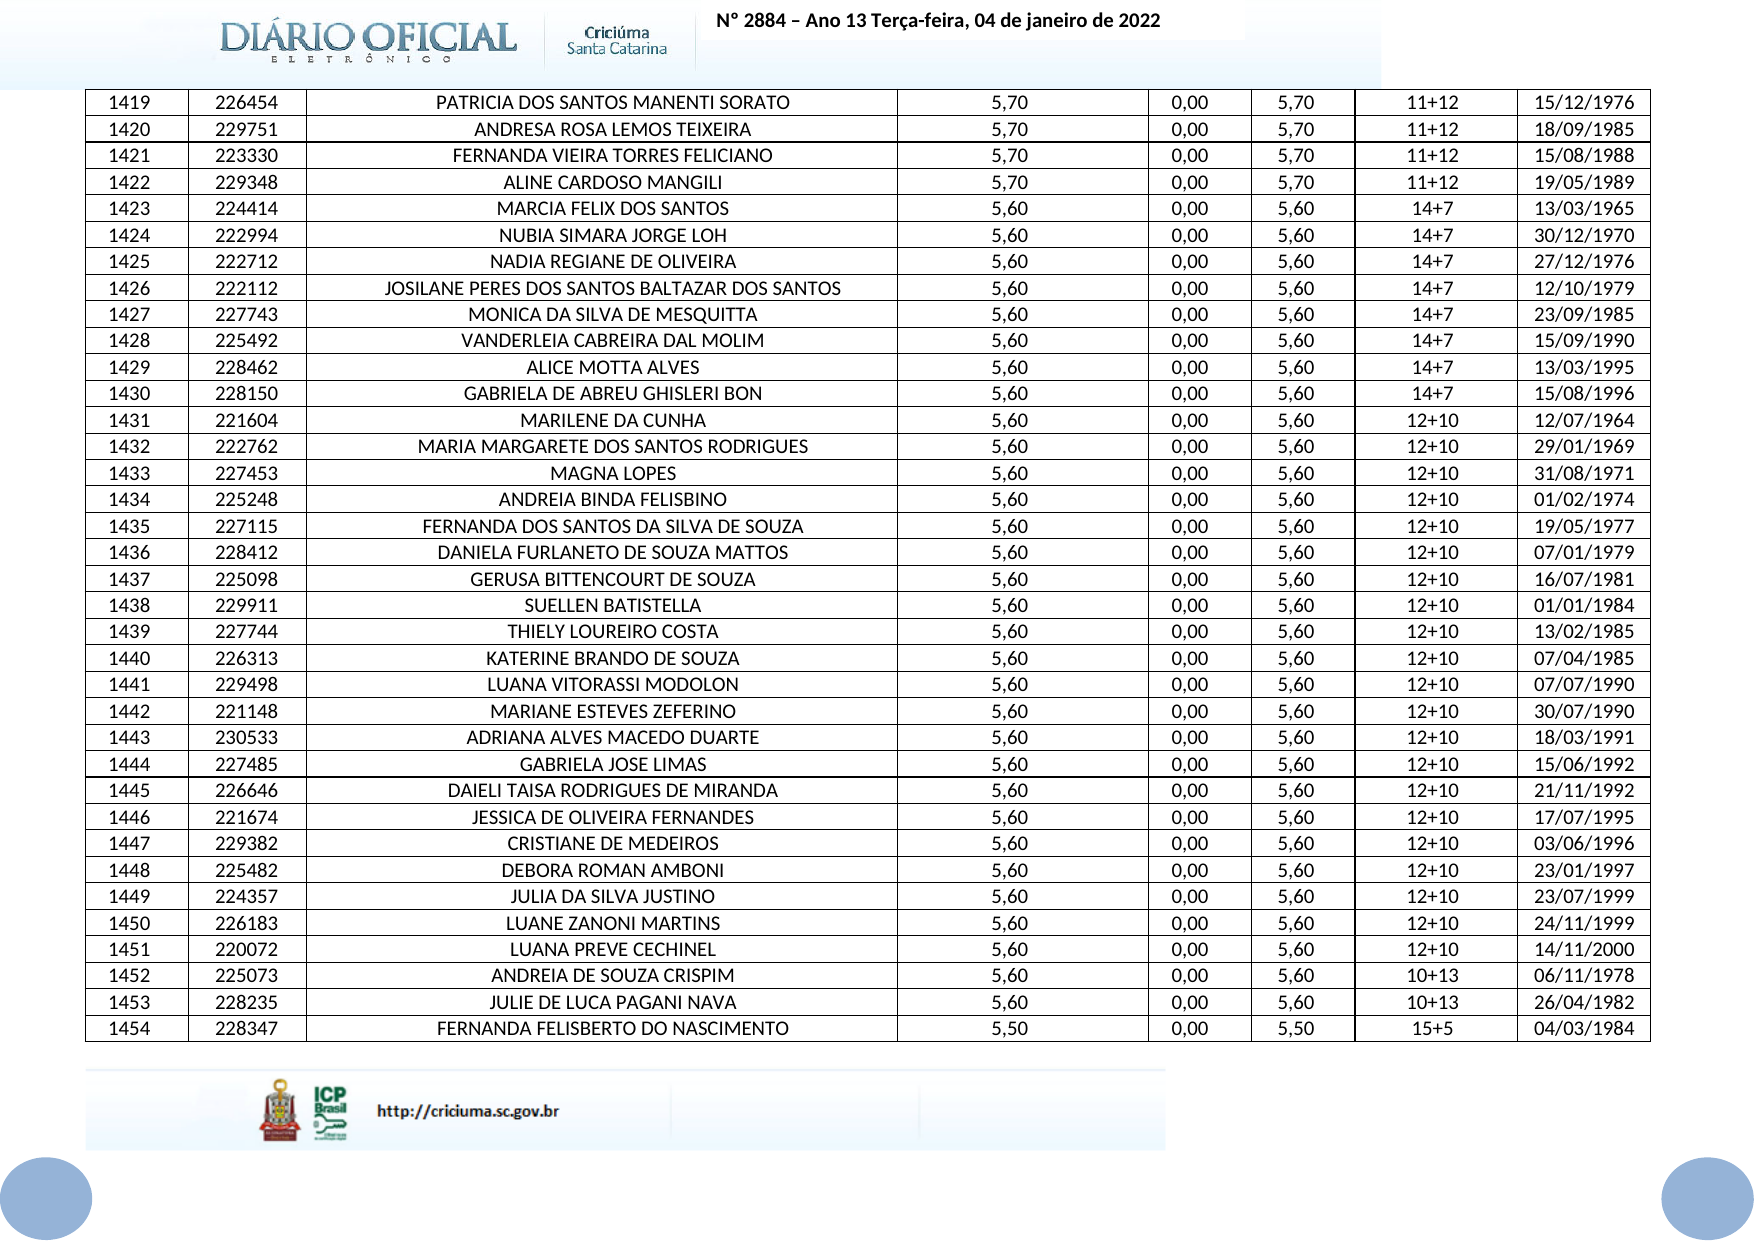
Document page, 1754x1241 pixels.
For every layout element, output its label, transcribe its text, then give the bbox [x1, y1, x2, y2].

table_cell 14+7 [1356, 328, 1517, 353]
table_cell 5,60 [1252, 222, 1354, 247]
table_cell FERNANDA FELISBERTO DO NASCIMENTO [307, 1016, 897, 1041]
table_cell MARIA MARGARETE DOS SANTOS RODRIGUES [307, 434, 897, 459]
table_cell ADRIANA ALVES MACEDO DUARTE [307, 725, 897, 750]
table_cell MARCIA FELIX DOS SANTOS [307, 195, 897, 221]
table_cell 0,00 [1149, 486, 1251, 512]
table_cell 01/01/1984 [1518, 592, 1650, 618]
table_cell 27/12/1976 [1518, 248, 1650, 274]
table_cell 14+7 [1356, 301, 1517, 327]
table_cell GABRIELA JOSE LIMAS [307, 751, 897, 776]
table_cell 1420 [86, 116, 188, 141]
table_cell 0,00 [1149, 275, 1251, 300]
table_cell 13/03/1995 [1518, 354, 1650, 379]
table_cell 12+10 [1356, 592, 1517, 618]
table_cell 12/10/1979 [1518, 275, 1650, 300]
table_cell 5,60 [1252, 195, 1354, 221]
table_cell 31/08/1971 [1518, 460, 1650, 485]
table_cell 07/01/1979 [1518, 539, 1650, 565]
table_cell 5,60 [1252, 381, 1354, 406]
table_cell MARILENE DA CUNHA [307, 407, 897, 432]
table_cell 12+10 [1356, 486, 1517, 512]
table_cell 12+10 [1356, 751, 1517, 776]
table_cell 0,00 [1149, 381, 1251, 406]
table_cell 226646 [189, 778, 306, 803]
table_cell 5,60 [898, 328, 1148, 353]
table_cell 5,60 [1252, 963, 1354, 988]
table_cell 1443 [86, 725, 188, 750]
table_cell 226454 [189, 90, 306, 115]
table_cell 23/09/1985 [1518, 301, 1650, 327]
table_cell 5,60 [898, 963, 1148, 988]
table_cell 5,60 [1252, 910, 1354, 935]
table_cell 5,60 [898, 434, 1148, 459]
table_cell CRISTIANE DE MEDEIROS [307, 830, 897, 856]
table_cell 03/06/1996 [1518, 830, 1650, 856]
table_cell 0,00 [1149, 963, 1251, 988]
table_cell 1453 [86, 989, 188, 1014]
table_cell 5,70 [898, 90, 1148, 115]
table_cell 0,00 [1149, 169, 1251, 194]
table_cell 228347 [189, 1016, 306, 1041]
table_cell ANDRESA ROSA LEMOS TEIXEIRA [307, 116, 897, 141]
table_cell 5,60 [898, 910, 1148, 935]
table_cell 12+10 [1356, 460, 1517, 485]
table_cell 1445 [86, 778, 188, 803]
table_cell LUANE ZANONI MARTINS [307, 910, 897, 935]
table_cell 5,60 [1252, 936, 1354, 962]
table_cell 11+12 [1356, 169, 1517, 194]
table_cell 14+7 [1356, 275, 1517, 300]
table_cell 228235 [189, 989, 306, 1014]
table_cell 5,60 [1252, 672, 1354, 697]
table_cell 1421 [86, 143, 188, 168]
table_cell 228150 [189, 381, 306, 406]
table_cell 1446 [86, 804, 188, 829]
table_cell 5,60 [1252, 804, 1354, 829]
table_cell 04/03/1984 [1518, 1016, 1650, 1041]
table_cell 16/07/1981 [1518, 566, 1650, 591]
table_cell 223330 [189, 143, 306, 168]
table_cell 5,60 [1252, 830, 1354, 856]
table_cell NADIA REGIANE DE OLIVEIRA [307, 248, 897, 274]
table_cell 5,70 [898, 143, 1148, 168]
table_cell 13/02/1985 [1518, 619, 1650, 644]
table_cell 5,60 [1252, 751, 1354, 776]
table_cell 12+10 [1356, 407, 1517, 432]
table_cell 5,60 [1252, 513, 1354, 538]
table_cell 227744 [189, 619, 306, 644]
table_cell 12+10 [1356, 539, 1517, 565]
table_cell 15+5 [1356, 1016, 1517, 1041]
table_cell 5,70 [898, 116, 1148, 141]
table_cell 227485 [189, 751, 306, 776]
table_cell 29/01/1969 [1518, 434, 1650, 459]
table_cell 0,00 [1149, 116, 1251, 141]
table_cell 18/09/1985 [1518, 116, 1650, 141]
table_cell 222112 [189, 275, 306, 300]
table_cell 1425 [86, 248, 188, 274]
table_cell 06/11/1978 [1518, 963, 1650, 988]
table_cell 12+10 [1356, 566, 1517, 591]
table_cell 12+10 [1356, 513, 1517, 538]
table_cell 5,60 [898, 539, 1148, 565]
table_cell 12+10 [1356, 672, 1517, 697]
table_cell 15/08/1996 [1518, 381, 1650, 406]
table_cell 12+10 [1356, 619, 1517, 644]
table_cell 14+7 [1356, 354, 1517, 379]
table_cell 12+10 [1356, 883, 1517, 909]
table_cell 5,60 [1252, 486, 1354, 512]
table_cell 5,60 [898, 936, 1148, 962]
table_cell 5,60 [1252, 778, 1354, 803]
table_cell 225248 [189, 486, 306, 512]
table_cell 0,00 [1149, 143, 1251, 168]
table_cell 12+10 [1356, 857, 1517, 882]
table_cell 0,00 [1149, 248, 1251, 274]
table_cell 19/05/1989 [1518, 169, 1650, 194]
table_cell MONICA DA SILVA DE MESQUITTA [307, 301, 897, 327]
table_cell 227453 [189, 460, 306, 485]
table_cell 5,70 [1252, 116, 1354, 141]
table_cell 5,50 [898, 1016, 1148, 1041]
table_cell DANIELA FURLANETO DE SOUZA MATTOS [307, 539, 897, 565]
table_cell 10+13 [1356, 963, 1517, 988]
table_cell 225482 [189, 857, 306, 882]
table_cell ALINE CARDOSO MANGILI [307, 169, 897, 194]
table_cell 0,00 [1149, 619, 1251, 644]
table_cell MAGNA LOPES [307, 460, 897, 485]
table_cell 5,60 [898, 619, 1148, 644]
table_cell 1424 [86, 222, 188, 247]
table_cell 1450 [86, 910, 188, 935]
table_cell 0,00 [1149, 830, 1251, 856]
table_cell 1426 [86, 275, 188, 300]
table_cell 07/04/1985 [1518, 645, 1650, 671]
table_cell VANDERLEIA CABREIRA DAL MOLIM [307, 328, 897, 353]
table_cell 225098 [189, 566, 306, 591]
table_cell 224357 [189, 883, 306, 909]
table_cell 5,60 [898, 275, 1148, 300]
table_cell 14+7 [1356, 248, 1517, 274]
table_cell 10+13 [1356, 989, 1517, 1014]
table_cell 5,60 [1252, 539, 1354, 565]
table_cell 5,60 [1252, 645, 1354, 671]
table_cell LUANA VITORASSI MODOLON [307, 672, 897, 697]
table_cell 0,00 [1149, 407, 1251, 432]
table_cell 0,00 [1149, 301, 1251, 327]
table_cell 227743 [189, 301, 306, 327]
table_cell 1444 [86, 751, 188, 776]
table_cell 221674 [189, 804, 306, 829]
table_cell 221148 [189, 698, 306, 723]
table_cell 5,60 [1252, 989, 1354, 1014]
table_cell 01/02/1974 [1518, 486, 1650, 512]
table_cell 5,60 [898, 883, 1148, 909]
table_cell 229911 [189, 592, 306, 618]
table_cell 5,60 [898, 698, 1148, 723]
table_cell 5,50 [1252, 1016, 1354, 1041]
table_cell 229498 [189, 672, 306, 697]
table_cell ANDREIA DE SOUZA CRISPIM [307, 963, 897, 988]
table_cell LUANA PREVE CECHINEL [307, 936, 897, 962]
table_cell 5,60 [898, 301, 1148, 327]
table_cell ANDREIA BINDA FELISBINO [307, 486, 897, 512]
table_cell 5,60 [898, 513, 1148, 538]
table_cell 227115 [189, 513, 306, 538]
table_cell 5,60 [898, 672, 1148, 697]
table_cell 1436 [86, 539, 188, 565]
table_cell 5,60 [1252, 619, 1354, 644]
table_cell 0,00 [1149, 539, 1251, 565]
table_cell 228462 [189, 354, 306, 379]
table_cell 30/12/1970 [1518, 222, 1650, 247]
table_cell 0,00 [1149, 354, 1251, 379]
table_cell 0,00 [1149, 936, 1251, 962]
table_cell DAIELI TAISA RODRIGUES DE MIRANDA [307, 778, 897, 803]
table_cell 5,60 [898, 804, 1148, 829]
table_cell 5,60 [898, 407, 1148, 432]
table_cell KATERINE BRANDO DE SOUZA [307, 645, 897, 671]
table_cell 0,00 [1149, 645, 1251, 671]
table_cell 5,60 [1252, 275, 1354, 300]
table_cell 19/05/1977 [1518, 513, 1650, 538]
table_cell 12+10 [1356, 645, 1517, 671]
table_cell 11+12 [1356, 143, 1517, 168]
table_cell 5,60 [1252, 434, 1354, 459]
table_cell 1434 [86, 486, 188, 512]
table_cell 5,70 [1252, 90, 1354, 115]
table_cell 5,60 [1252, 592, 1354, 618]
table_cell 0,00 [1149, 460, 1251, 485]
table_cell 0,00 [1149, 434, 1251, 459]
table_cell 0,00 [1149, 90, 1251, 115]
table_cell GABRIELA DE ABREU GHISLERI BON [307, 381, 897, 406]
table_cell 24/11/1999 [1518, 910, 1650, 935]
table_cell 15/08/1988 [1518, 143, 1650, 168]
table_cell 0,00 [1149, 698, 1251, 723]
table_cell 18/03/1991 [1518, 725, 1650, 750]
table_cell 15/12/1976 [1518, 90, 1650, 115]
table_cell 1440 [86, 645, 188, 671]
table_cell 14+7 [1356, 222, 1517, 247]
table_cell 1441 [86, 672, 188, 697]
table_cell 5,60 [898, 830, 1148, 856]
table_cell 1437 [86, 566, 188, 591]
table_cell 21/11/1992 [1518, 778, 1650, 803]
table_cell 14/11/2000 [1518, 936, 1650, 962]
table_cell 1432 [86, 434, 188, 459]
table_cell 0,00 [1149, 1016, 1251, 1041]
table_cell 0,00 [1149, 566, 1251, 591]
table_cell 12+10 [1356, 778, 1517, 803]
table_cell 5,60 [1252, 883, 1354, 909]
table_cell 1449 [86, 883, 188, 909]
table_cell 1454 [86, 1016, 188, 1041]
table_cell 0,00 [1149, 804, 1251, 829]
table_cell 11+12 [1356, 116, 1517, 141]
table_cell 1433 [86, 460, 188, 485]
table_cell 1428 [86, 328, 188, 353]
table_cell 14+7 [1356, 381, 1517, 406]
table_cell 1438 [86, 592, 188, 618]
table_cell 12/07/1964 [1518, 407, 1650, 432]
table_cell 5,60 [898, 857, 1148, 882]
table_cell 230533 [189, 725, 306, 750]
table_cell JOSILANE PERES DOS SANTOS BALTAZAR DOS SANTOS [307, 275, 897, 300]
table_cell 0,00 [1149, 222, 1251, 247]
table_cell 5,60 [898, 460, 1148, 485]
table_cell FERNANDA VIEIRA TORRES FELICIANO [307, 143, 897, 168]
table_cell 5,70 [1252, 169, 1354, 194]
table_cell 0,00 [1149, 328, 1251, 353]
table_cell 5,60 [898, 195, 1148, 221]
table_cell 5,60 [1252, 460, 1354, 485]
table_cell 0,00 [1149, 592, 1251, 618]
table_cell 5,60 [898, 354, 1148, 379]
table_cell 5,60 [898, 566, 1148, 591]
table_cell 0,00 [1149, 725, 1251, 750]
table_cell THIELY LOUREIRO COSTA [307, 619, 897, 644]
table_cell 1439 [86, 619, 188, 644]
table_cell 1442 [86, 698, 188, 723]
table_cell 5,60 [1252, 301, 1354, 327]
table_cell 5,60 [898, 751, 1148, 776]
table_cell 226313 [189, 645, 306, 671]
table_cell 12+10 [1356, 698, 1517, 723]
table_cell 5,60 [898, 222, 1148, 247]
table_cell 1423 [86, 195, 188, 221]
table_cell 1422 [86, 169, 188, 194]
table_cell JULIE DE LUCA PAGANI NAVA [307, 989, 897, 1014]
table_cell DEBORA ROMAN AMBONI [307, 857, 897, 882]
table_cell JESSICA DE OLIVEIRA FERNANDES [307, 804, 897, 829]
table_cell 17/07/1995 [1518, 804, 1650, 829]
table_cell 5,60 [1252, 354, 1354, 379]
table_cell 5,60 [1252, 407, 1354, 432]
table_cell 15/09/1990 [1518, 328, 1650, 353]
table_cell 5,60 [898, 486, 1148, 512]
table_cell 30/07/1990 [1518, 698, 1650, 723]
table_cell ALICE MOTTA ALVES [307, 354, 897, 379]
table_cell 13/03/1965 [1518, 195, 1650, 221]
table_cell 5,60 [1252, 566, 1354, 591]
table_cell 11+12 [1356, 90, 1517, 115]
table_cell 12+10 [1356, 910, 1517, 935]
table_cell 229382 [189, 830, 306, 856]
table_cell 5,60 [1252, 248, 1354, 274]
table_cell 5,70 [1252, 143, 1354, 168]
table_cell 23/01/1997 [1518, 857, 1650, 882]
table_cell 1419 [86, 90, 188, 115]
table_cell 07/07/1990 [1518, 672, 1650, 697]
table_cell 1448 [86, 857, 188, 882]
table_cell 220072 [189, 936, 306, 962]
table_cell 1452 [86, 963, 188, 988]
table_cell NUBIA SIMARA JORGE LOH [307, 222, 897, 247]
table_cell 0,00 [1149, 778, 1251, 803]
table_cell 222712 [189, 248, 306, 274]
table_cell 221604 [189, 407, 306, 432]
table_cell 0,00 [1149, 195, 1251, 221]
table_cell 5,70 [898, 169, 1148, 194]
table_cell 5,60 [1252, 328, 1354, 353]
table_cell GERUSA BITTENCOURT DE SOUZA [307, 566, 897, 591]
table_cell 0,00 [1149, 751, 1251, 776]
table_cell 222994 [189, 222, 306, 247]
table_cell 5,60 [898, 381, 1148, 406]
table_cell 0,00 [1149, 883, 1251, 909]
table_cell SUELLEN BATISTELLA [307, 592, 897, 618]
table_cell 1435 [86, 513, 188, 538]
table_cell 225073 [189, 963, 306, 988]
table_cell 5,60 [898, 989, 1148, 1014]
table_cell 12+10 [1356, 804, 1517, 829]
table_cell 12+10 [1356, 830, 1517, 856]
table_cell 5,60 [898, 248, 1148, 274]
table_cell 5,60 [898, 778, 1148, 803]
table_cell 12+10 [1356, 434, 1517, 459]
table_cell 5,60 [1252, 725, 1354, 750]
table_cell 5,60 [1252, 857, 1354, 882]
table_cell 225492 [189, 328, 306, 353]
table_cell 228412 [189, 539, 306, 565]
table_cell FERNANDA DOS SANTOS DA SILVA DE SOUZA [307, 513, 897, 538]
table_cell 5,60 [898, 725, 1148, 750]
table_cell 1427 [86, 301, 188, 327]
table_cell PATRICIA DOS SANTOS MANENTI SORATO [307, 90, 897, 115]
table_cell 1430 [86, 381, 188, 406]
table_cell 1431 [86, 407, 188, 432]
table_cell 222762 [189, 434, 306, 459]
table_cell 5,60 [1252, 698, 1354, 723]
table_cell 0,00 [1149, 989, 1251, 1014]
table_cell 15/06/1992 [1518, 751, 1650, 776]
table_cell 0,00 [1149, 910, 1251, 935]
table_cell 226183 [189, 910, 306, 935]
table_cell 14+7 [1356, 195, 1517, 221]
table_cell MARIANE ESTEVES ZEFERINO [307, 698, 897, 723]
table_cell 23/07/1999 [1518, 883, 1650, 909]
table_cell 1447 [86, 830, 188, 856]
table_cell 229751 [189, 116, 306, 141]
table_cell JULIA DA SILVA JUSTINO [307, 883, 897, 909]
table_cell 0,00 [1149, 857, 1251, 882]
table_cell 1451 [86, 936, 188, 962]
table_cell 0,00 [1149, 672, 1251, 697]
table_cell 12+10 [1356, 936, 1517, 962]
table_cell 1429 [86, 354, 188, 379]
table_cell 224414 [189, 195, 306, 221]
table_cell 5,60 [898, 645, 1148, 671]
table_cell 12+10 [1356, 725, 1517, 750]
table_cell 0,00 [1149, 513, 1251, 538]
table_cell 5,60 [898, 592, 1148, 618]
table_cell 26/04/1982 [1518, 989, 1650, 1014]
table_cell 229348 [189, 169, 306, 194]
